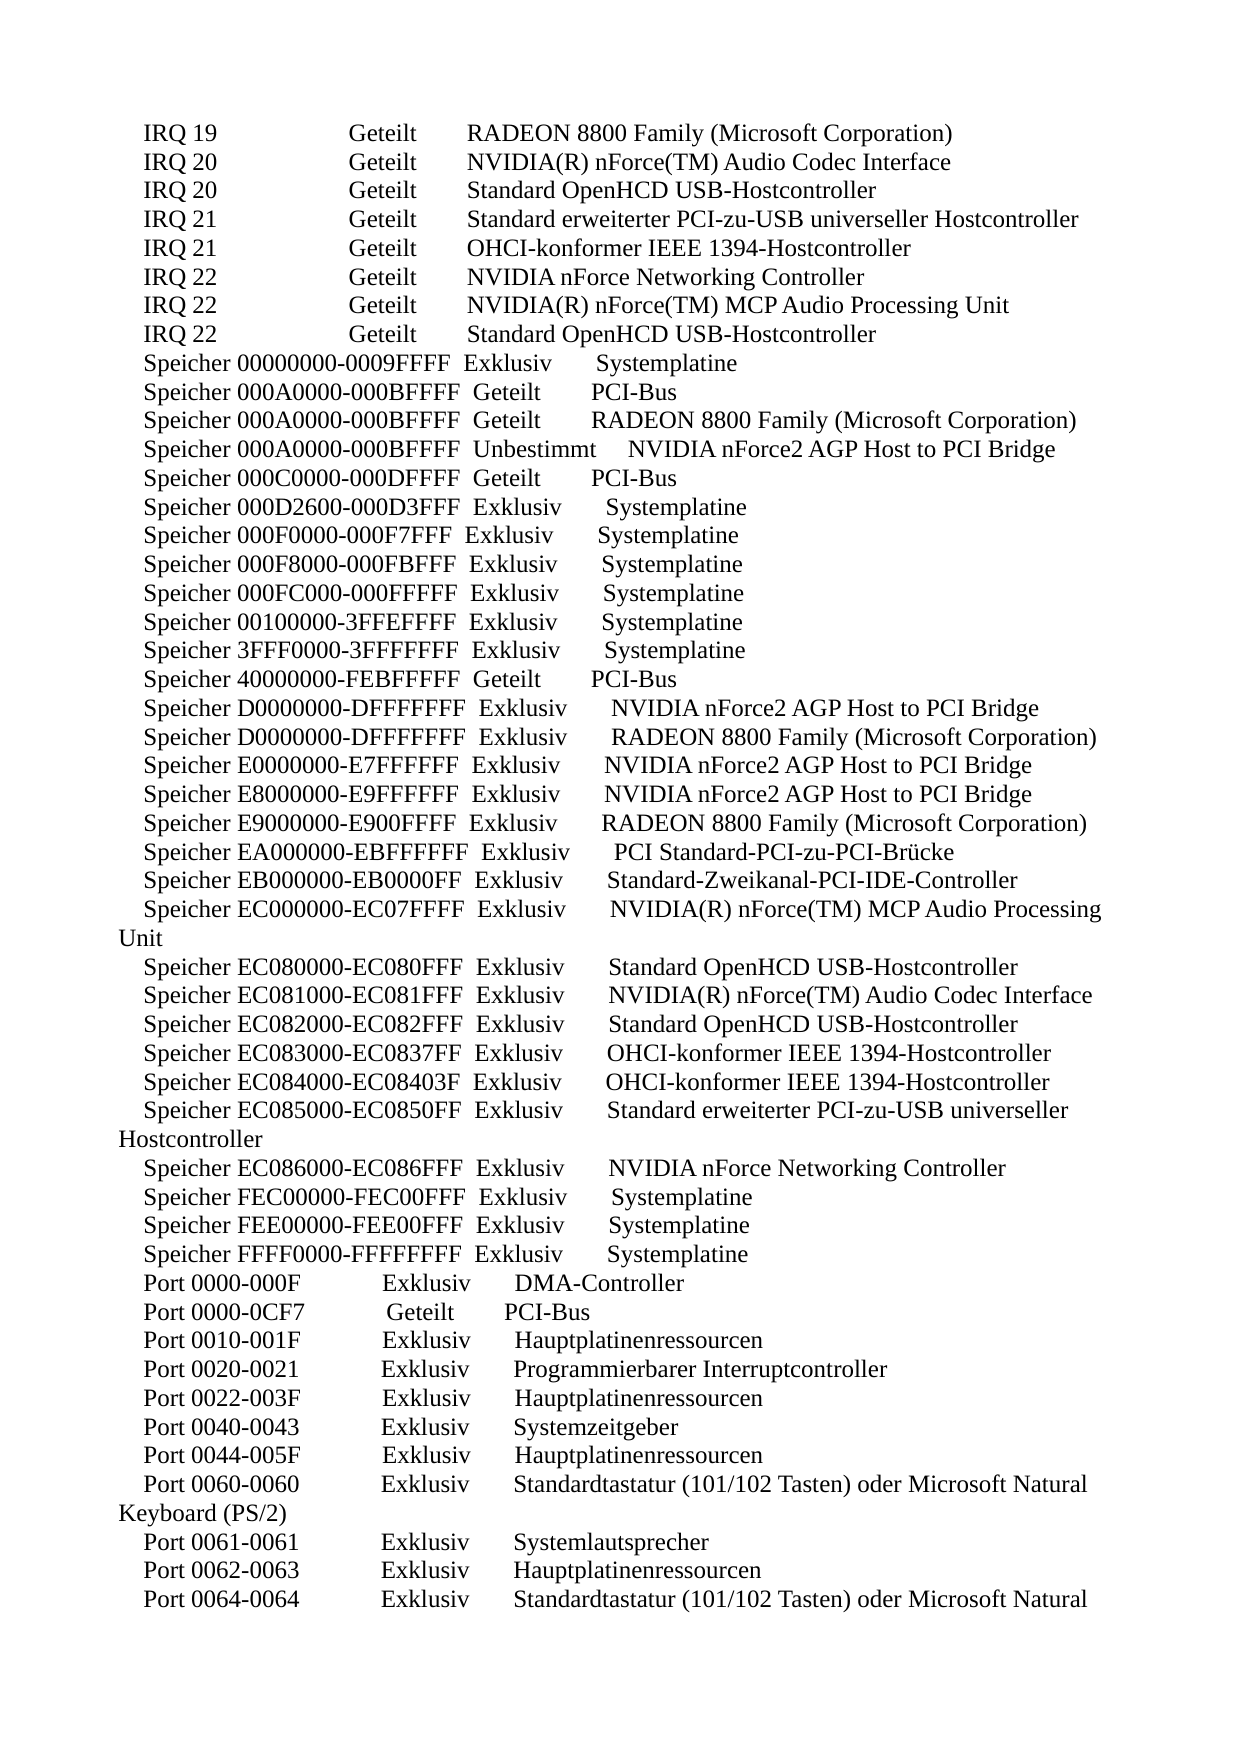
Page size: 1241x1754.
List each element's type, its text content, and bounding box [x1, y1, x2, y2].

text Speicher FEC00000-FEC00FFF Exklusiv Systemplatine [118, 1182, 1122, 1211]
text Speicher EC081000-EC081FFF Exklusiv NVIDIA(R) nForce(TM) Audio Codec Interface [118, 981, 1122, 1009]
text Port 0000-000F Exklusiv DMA-Controller [118, 1268, 1122, 1297]
text Speicher EC084000-EC08403F Exklusiv OHCI-konformer IEEE 1394-Hostcontroller [118, 1067, 1122, 1096]
text Speicher 000F8000-000FBFFF Exklusiv Systemplatine [118, 549, 1122, 578]
text IRQ 21 Geteilt Standard erweiterter PCI-zu-USB universeller Hostcontroller [118, 204, 1122, 233]
text Speicher 000A0000-000BFFFF Geteilt PCI-Bus [118, 377, 1122, 406]
text Speicher D0000000-DFFFFFFF Exklusiv NVIDIA nForce2 AGP Host to PCI Bridge [118, 693, 1122, 722]
text Port 0061-0061 Exklusiv Systemlautsprecher [118, 1527, 1122, 1556]
text IRQ 22 Geteilt NVIDIA(R) nForce(TM) MCP Audio Processing Unit [118, 291, 1122, 319]
text Speicher E9000000-E900FFFF Exklusiv RADEON 8800 Family (Microsoft Corporation) [118, 808, 1122, 837]
text Port 0000-0CF7 Geteilt PCI-Bus [118, 1297, 1122, 1326]
text Speicher 000D2600-000D3FFF Exklusiv Systemplatine [118, 492, 1122, 521]
text Port 0020-0021 Exklusiv Programmierbarer Interruptcontroller [118, 1354, 1122, 1383]
text Port 0064-0064 Exklusiv Standardtastatur (101/102 Tasten) oder Microsoft Natural [118, 1584, 1122, 1613]
text Speicher 000A0000-000BFFFF Geteilt RADEON 8800 Family (Microsoft Corporation) [118, 406, 1122, 434]
text Speicher 3FFF0000-3FFFFFFF Exklusiv Systemplatine [118, 636, 1122, 664]
text Speicher 000C0000-000DFFFF Geteilt PCI-Bus [118, 463, 1122, 492]
text Speicher E8000000-E9FFFFFF Exklusiv NVIDIA nForce2 AGP Host to PCI Bridge [118, 779, 1122, 808]
text Speicher 000A0000-000BFFFF Unbestimmt NVIDIA nForce2 AGP Host to PCI Bridge [118, 434, 1122, 463]
text Speicher FEE00000-FEE00FFF Exklusiv Systemplatine [118, 1211, 1122, 1239]
text Speicher EC086000-EC086FFF Exklusiv NVIDIA nForce Networking Controller [118, 1153, 1122, 1182]
text Speicher 00100000-3FFEFFFF Exklusiv Systemplatine [118, 607, 1122, 636]
text Port 0022-003F Exklusiv Hauptplatinenressourcen [118, 1383, 1122, 1412]
text Speicher 000F0000-000F7FFF Exklusiv Systemplatine [118, 521, 1122, 549]
text Speicher 00000000-0009FFFF Exklusiv Systemplatine [118, 348, 1122, 377]
text Speicher EB000000-EB0000FF Exklusiv Standard-Zweikanal-PCI-IDE-Controller [118, 866, 1122, 894]
text IRQ 22 Geteilt Standard OpenHCD USB-Hostcontroller [118, 319, 1122, 348]
text Speicher D0000000-DFFFFFFF Exklusiv RADEON 8800 Family (Microsoft Corporation) [118, 722, 1122, 751]
text IRQ 22 Geteilt NVIDIA nForce Networking Controller [118, 262, 1122, 291]
text Speicher EC000000-EC07FFFF Exklusiv NVIDIA(R) nForce(TM) MCP Audio Processing Unit [118, 894, 1122, 952]
text Speicher EC080000-EC080FFF Exklusiv Standard OpenHCD USB-Hostcontroller [118, 952, 1122, 981]
text Speicher 000FC000-000FFFFF Exklusiv Systemplatine [118, 578, 1122, 607]
text Speicher EC082000-EC082FFF Exklusiv Standard OpenHCD USB-Hostcontroller [118, 1009, 1122, 1038]
text Speicher EC085000-EC0850FF Exklusiv Standard erweiterter PCI-zu-USB universeller Hostcontroller [118, 1096, 1122, 1153]
text Port 0010-001F Exklusiv Hauptplatinenressourcen [118, 1326, 1122, 1354]
text Port 0060-0060 Exklusiv Standardtastatur (101/102 Tasten) oder Microsoft Natural Keyboard (PS/2) [118, 1469, 1122, 1527]
text Port 0062-0063 Exklusiv Hauptplatinenressourcen [118, 1556, 1122, 1584]
text IRQ 20 Geteilt NVIDIA(R) nForce(TM) Audio Codec Interface [118, 147, 1122, 176]
text Speicher FFFF0000-FFFFFFFF Exklusiv Systemplatine [118, 1239, 1122, 1268]
text IRQ 19 Geteilt RADEON 8800 Family (Microsoft Corporation) [118, 118, 1122, 147]
text Speicher EC083000-EC0837FF Exklusiv OHCI-konformer IEEE 1394-Hostcontroller [118, 1038, 1122, 1067]
text IRQ 21 Geteilt OHCI-konformer IEEE 1394-Hostcontroller [118, 233, 1122, 262]
text IRQ 20 Geteilt Standard OpenHCD USB-Hostcontroller [118, 176, 1122, 204]
text Port 0040-0043 Exklusiv Systemzeitgeber [118, 1412, 1122, 1441]
text Speicher 40000000-FEBFFFFF Geteilt PCI-Bus [118, 664, 1122, 693]
text Speicher EA000000-EBFFFFFF Exklusiv PCI Standard-PCI-zu-PCI-Brücke [118, 837, 1122, 866]
text Speicher E0000000-E7FFFFFF Exklusiv NVIDIA nForce2 AGP Host to PCI Bridge [118, 751, 1122, 779]
text Port 0044-005F Exklusiv Hauptplatinenressourcen [118, 1441, 1122, 1469]
